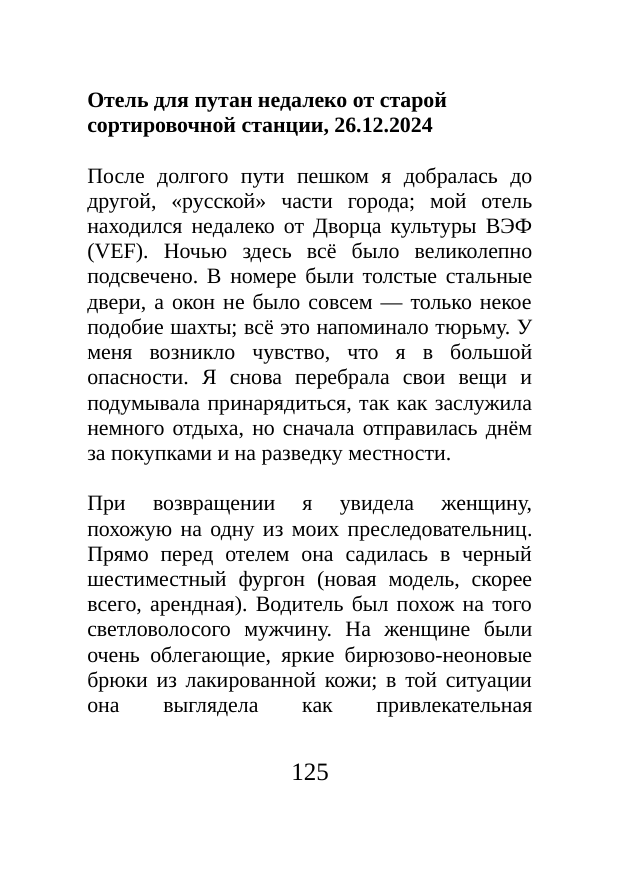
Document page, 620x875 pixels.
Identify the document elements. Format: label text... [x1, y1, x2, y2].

text После долгого пути пешком я добралась до другой, «русской» части города; мой отель находился недалеко от Дворца культуры ВЭФ (VEF). Ночью здесь всё было великолепно подсвечено. В номере были толстые стальные двери, а окон не было совсем — только некое подобие шахты; всё это напоминало тюрьму. У меня возникло чувство, что я в большой опасности. Я снова перебрала свои вещи и подумывала принарядиться, так как заслужила немного отдыха, но сначала отправилась днём за покупками и на разведку местности. [87, 163, 532, 465]
text При возвращении я увидела женщину, похожую на одну из моих преследовательниц. Прямо перед отелем она садилась в черный шестиместный фургон (новая модель, скорее всего, арендная). Водитель был похож на того светловолосого мужчину. На женщине были очень облегающие, яркие бирюзово-неоновые брюки из лакированной кожи; в той ситуации она выглядела как привлекательная [87, 490, 532, 717]
text Отель для путан недалеко от старой сортировочной станции, 26.12.2024 [87, 87, 532, 137]
